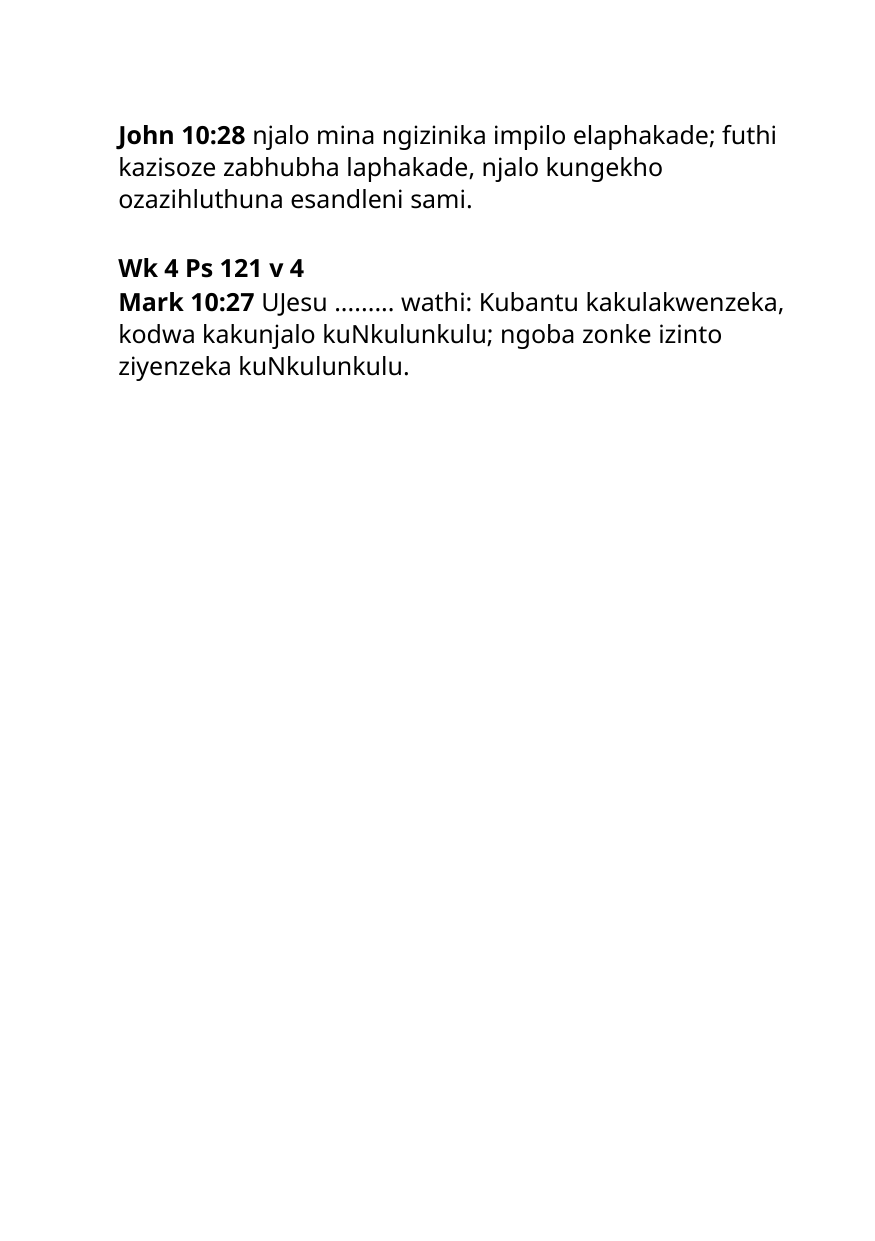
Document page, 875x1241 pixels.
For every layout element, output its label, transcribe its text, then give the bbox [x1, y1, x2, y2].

text Mark 10:27 UJesu ......... wathi: Kubantu kakulakwenzeka, kodwa kakunjalo kuNkulunkulu; ngoba zonke izinto ziyenzeka kuNkulunkulu. [118, 284, 786, 383]
text Wk 4 Ps 121 v 4 [118, 250, 786, 284]
text John 10:28 njalo mina ngizinika impilo elaphakade; futhi kazisoze zabhubha laphakade, njalo kungekho ozazihluthuna esandleni sami. [118, 117, 786, 216]
